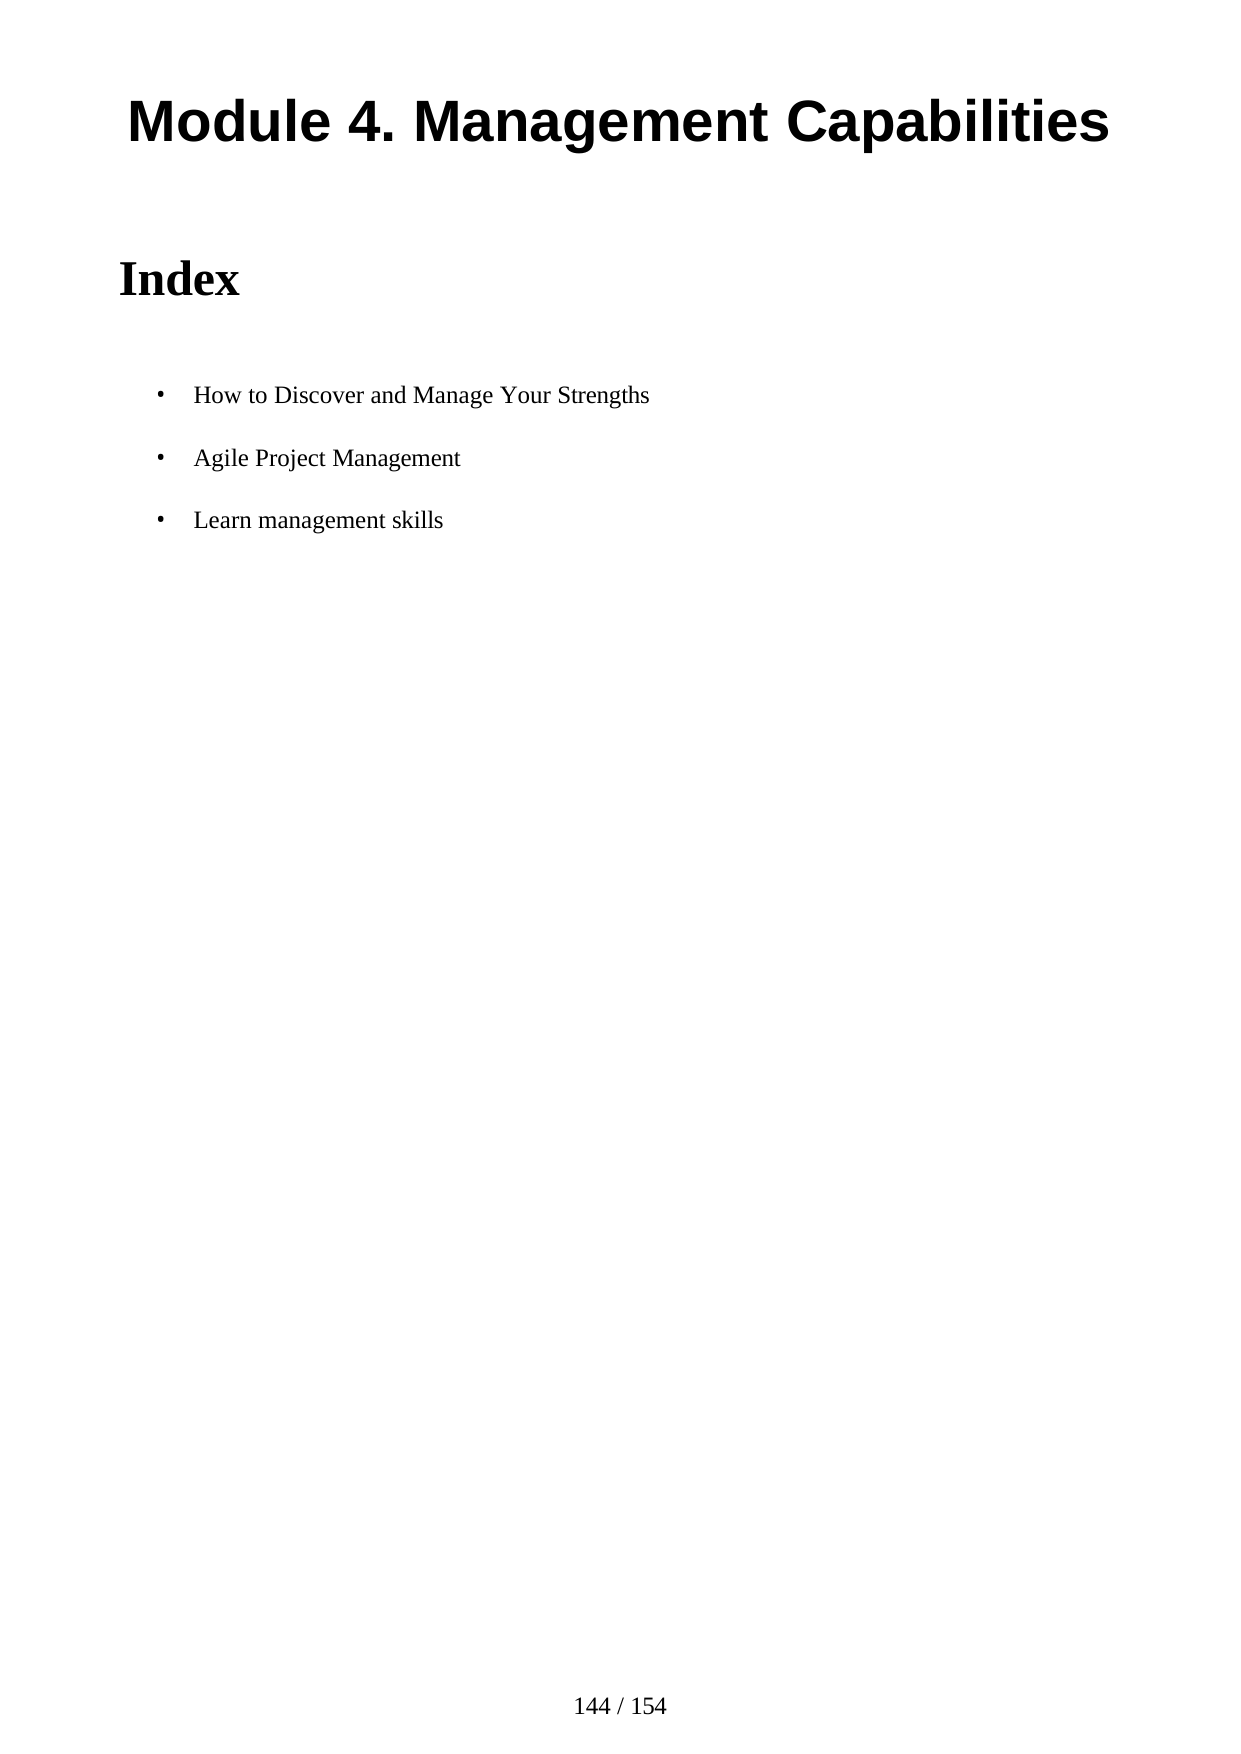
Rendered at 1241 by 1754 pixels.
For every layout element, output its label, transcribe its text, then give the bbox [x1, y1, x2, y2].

list How to Discover and Manage Your Strengths [156, 376, 1211, 410]
list Agile Project Management [156, 439, 1211, 473]
list Learn management skills [156, 502, 1211, 536]
subtitle Module 4. Management Capabilities [128, 86, 1211, 153]
subtitle Index [118, 249, 1211, 306]
